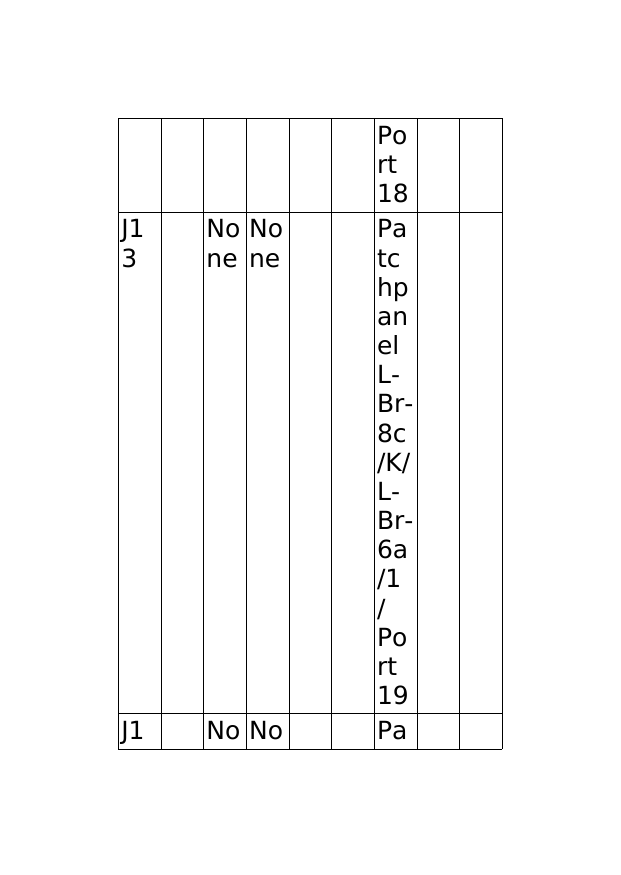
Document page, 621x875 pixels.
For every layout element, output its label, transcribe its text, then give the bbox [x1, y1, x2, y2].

table_cell [418, 213, 459, 713]
table_cell [332, 213, 374, 713]
table_cell [418, 119, 459, 212]
table_cell Patchpanel L-Br-8c/K/L-Br-6a/1 / Port 19 [375, 213, 417, 713]
table_cell None [247, 213, 289, 713]
table_cell J13 [119, 213, 161, 713]
table_cell [290, 119, 331, 212]
table_cell [119, 119, 161, 212]
table_cell No [204, 714, 246, 748]
table_cell [418, 714, 459, 748]
table_cell [290, 213, 331, 713]
table_cell [290, 714, 331, 748]
table_cell None [204, 213, 246, 713]
table_cell [460, 714, 502, 748]
table_cell [204, 119, 246, 212]
table_cell Port 18 [375, 119, 417, 212]
table_cell Pa [375, 714, 417, 748]
table_cell [162, 213, 203, 713]
table_cell [247, 119, 289, 212]
table_cell [162, 119, 203, 212]
table_cell [332, 714, 374, 748]
table_cell J1 [119, 714, 161, 748]
table_cell No [247, 714, 289, 748]
table_cell [332, 119, 374, 212]
table_cell [162, 714, 203, 748]
table_cell [460, 213, 502, 713]
table_cell [460, 119, 502, 212]
